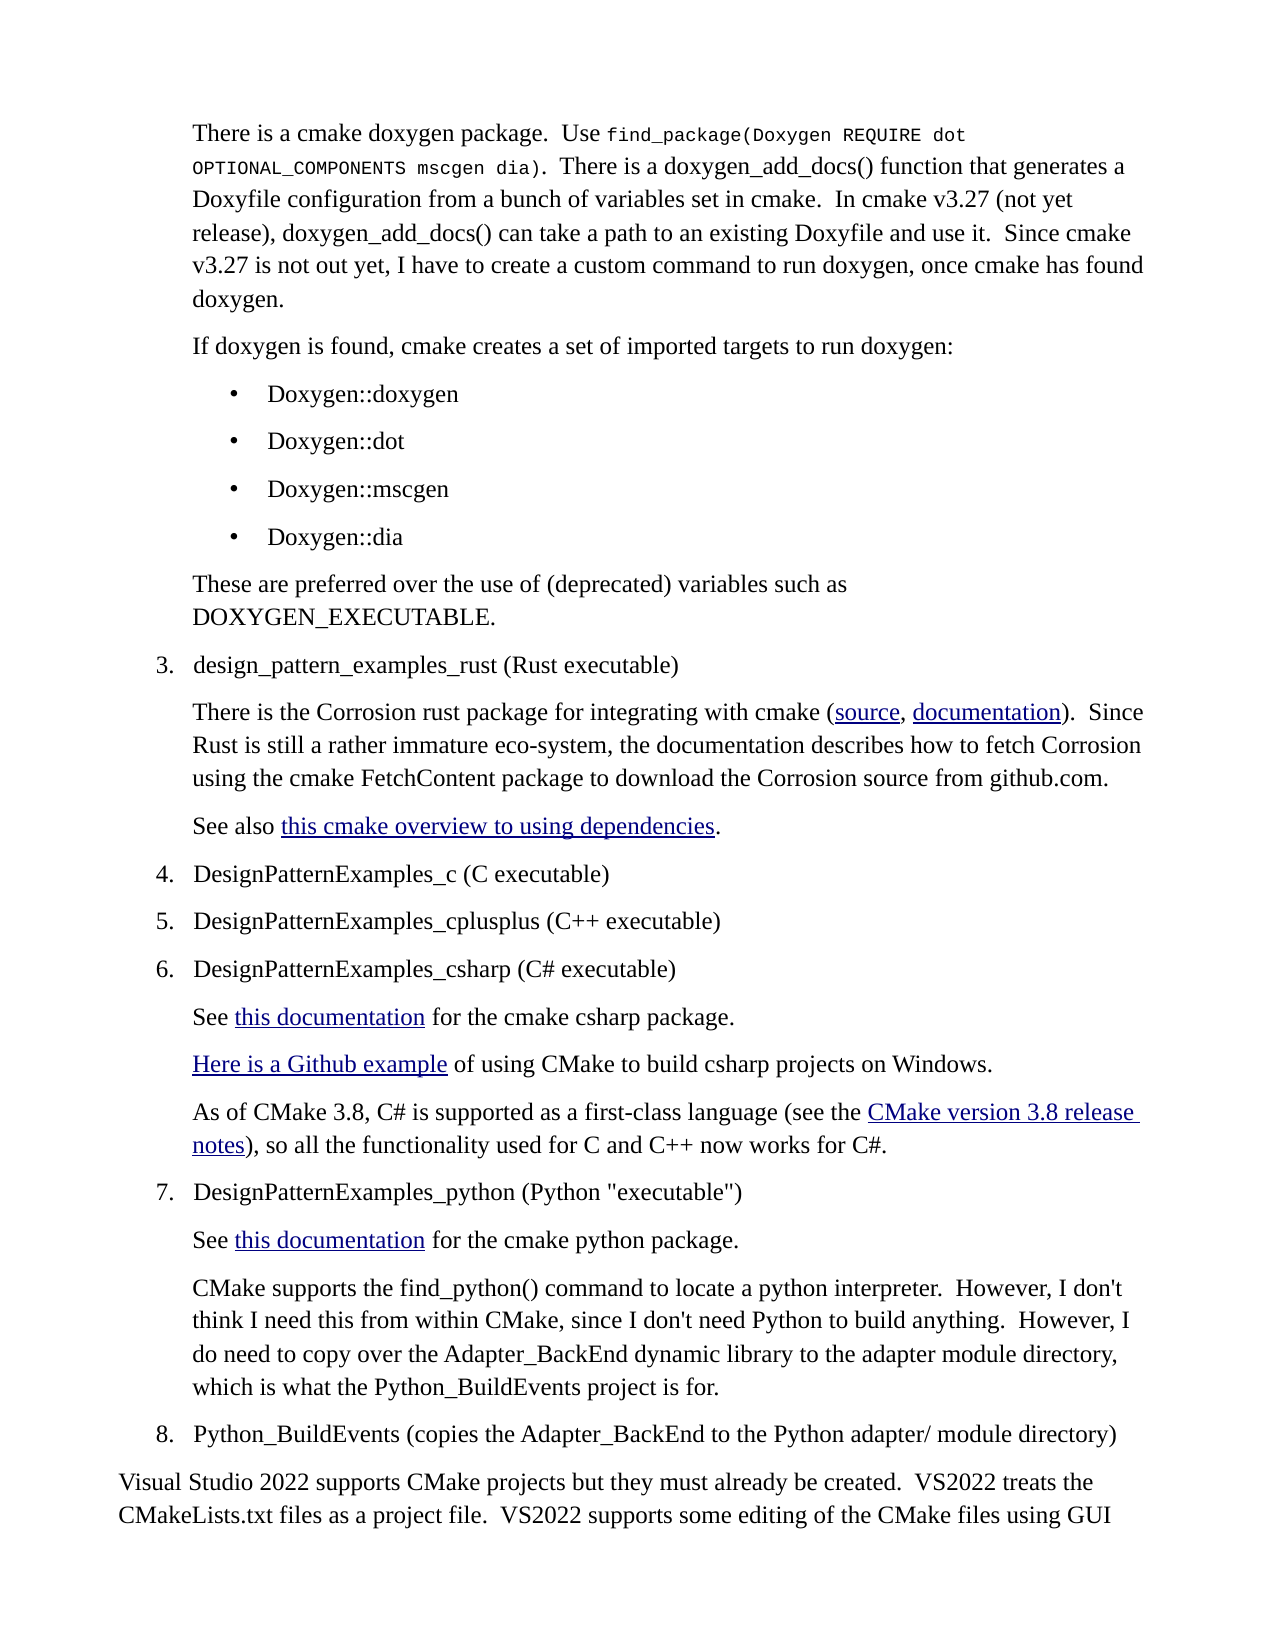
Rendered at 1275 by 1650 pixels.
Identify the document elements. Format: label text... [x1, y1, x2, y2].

list Python_BuildEvents (copies the Adapter_BackEnd to the Python adapter/ module directory) [156, 1419, 1157, 1448]
text See this documentation for the cmake python package. [192, 1225, 1157, 1254]
list Doxygen::dot [229, 426, 1157, 455]
list Doxygen::doxygen [229, 379, 1157, 408]
text If doxygen is found, cmake creates a set of imported targets to run doxygen: [192, 331, 1157, 360]
text CMake supports the find_python() command to locate a python interpreter. However, I don't think I need this from within CMake, since I don't need Python to build anything. However, I do need to copy over the Adapter_BackEnd dynamic library to the adapter module directory, which is what the Python_BuildEvents project is for. [192, 1273, 1157, 1400]
list Doxygen::dia [229, 522, 1157, 550]
text There is a cmake doxygen package. Use find_package(Doxygen REQUIRE dot OPTIONAL_COMPONENTS mscgen dia). There is a doxygen_add_docs() function that generates a Doxyfile configuration from a bunch of variables set in cmake. In cmake v3.27 (not yet release), doxygen_add_docs() can take a path to an existing Doxyfile and use it. Since cmake v3.27 is not out yet, I have to create a custom command to run doxygen, once cmake has found doxygen. [192, 118, 1157, 312]
list DesignPatternExamples_c (C executable) [156, 859, 1157, 887]
text These are preferred over the use of (deprecated) variables such as DOXYGEN_EXECUTABLE. [192, 569, 1157, 631]
list DesignPatternExamples_csharp (C# executable) [156, 954, 1157, 983]
list Doxygen::mscgen [229, 474, 1157, 503]
text Here is a Github example of using CMake to build csharp projects on Windows. [192, 1049, 1157, 1078]
text See this documentation for the cmake csharp package. [192, 1002, 1157, 1030]
text There is the Corrosion rust package for integrating with cmake (source, documentation). Since Rust is still a rather immature eco-system, the documentation describes how to fetch Corrosion using the cmake FetchContent package to download the Corrosion source from github.com. [192, 697, 1157, 792]
text Visual Studio 2022 supports CMake projects but they must already be created. VS2022 treats the CMakeLists.txt files as a project file. VS2022 supports some editing of the CMake files using GUI [118, 1467, 1157, 1529]
list DesignPatternExamples_python (Python "executable") [156, 1177, 1157, 1206]
list DesignPatternExamples_cplusplus (C++ executable) [156, 906, 1157, 935]
text As of CMake 3.8, C# is supported as a first-class language (see the CMake version 3.8 release notes), so all the functionality used for C and C++ now works for C#. [192, 1097, 1157, 1158]
text See also this cmake overview to using dependencies. [192, 811, 1157, 840]
list design_pattern_examples_rust (Rust executable) [156, 650, 1157, 679]
